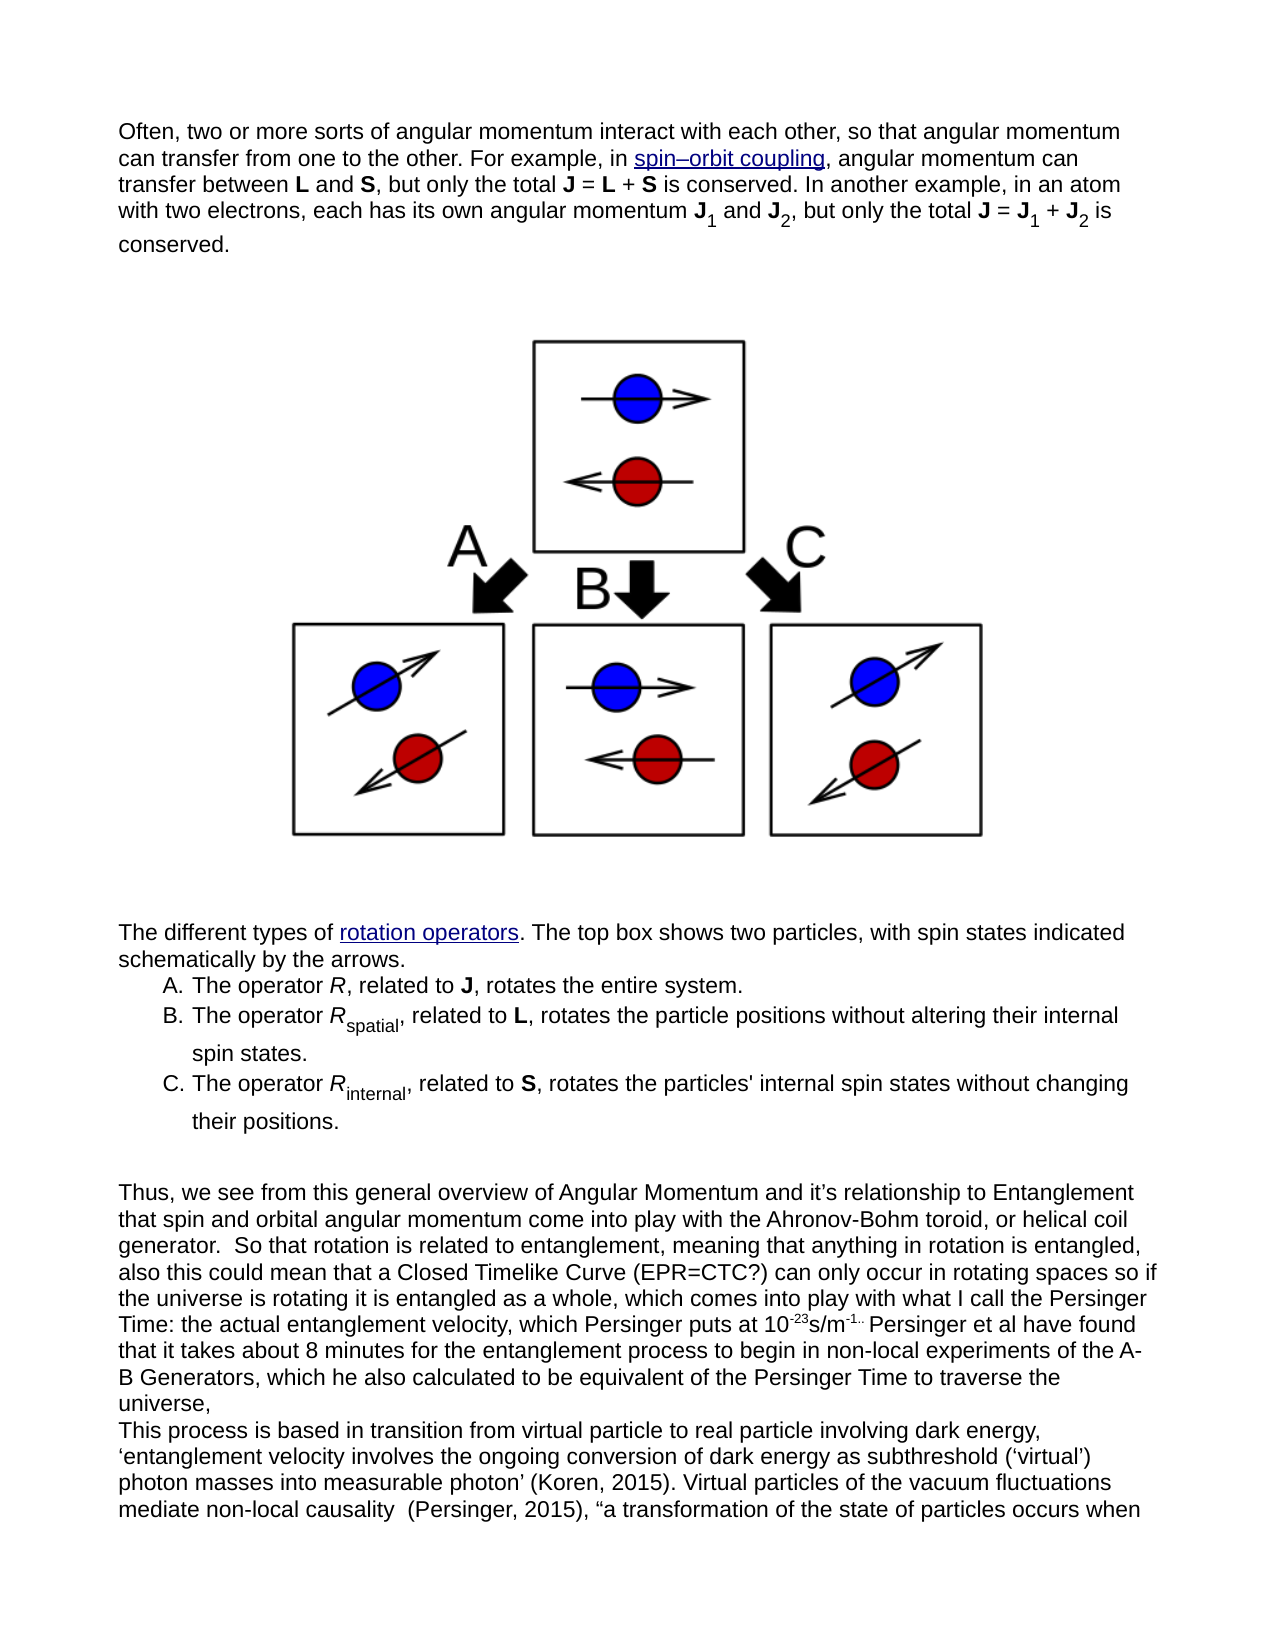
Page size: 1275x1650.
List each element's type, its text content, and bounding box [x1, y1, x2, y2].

text This process is based in transition from virtual particle to real particle involving dark energy, ‘entanglement velocity involves the ongoing conversion of dark energy as subthreshold (‘virtual’) photon masses into measurable photon’ (Koren, 2015). Virtual particles of the vacuum fluctuations mediate non-local causality (Persinger, 2015), “a transformation of the state of particles occurs when [118, 1417, 1157, 1522]
list The operator Rspatial, related to L, rotates the particle positions without altering their internal spin states. [162, 1002, 1157, 1066]
list The operator R, related to J, rotates the entire system. [162, 972, 1157, 998]
list The operator Rinternal, related to S, rotates the particles' internal spin states without changing their positions. [162, 1070, 1157, 1134]
picture [262, 310, 1013, 867]
text The different types of rotation operators. The top box shows two particles, with spin states indicated schematically by the arrows. [118, 919, 1157, 972]
text Often, two or more sorts of angular momentum interact with each other, so that angular momentum can transfer from one to the other. For example, in spin–orbit coupling, angular momentum can transfer between L and S, but only the total J = L + S is conserved. In another example, in an atom with two electrons, each has its own angular momentum J1 and J2, but only the total J = J1 + J2 is conserved. [118, 118, 1157, 258]
text Thus, we see from this general overview of Angular Momentum and it’s relationship to Entanglement that spin and orbital angular momentum come into play with the Ahronov-Bohm toroid, or helical coil generator. So that rotation is related to entanglement, meaning that anything in rotation is entangled, also this could mean that a Closed Timelike Curve (EPR=CTC?) can only occur in rotating spaces so if the universe is rotating it is entangled as a whole, which comes into play with what I call the Persinger Time: the actual entanglement velocity, which Persinger puts at 10-23s/m-1.. Persinger et al have found that it takes about 8 minutes for the entanglement process to begin in non-local experiments of the A-B Generators, which he also calculated to be equivalent of the Persinger Time to traverse the universe, [118, 1179, 1157, 1417]
